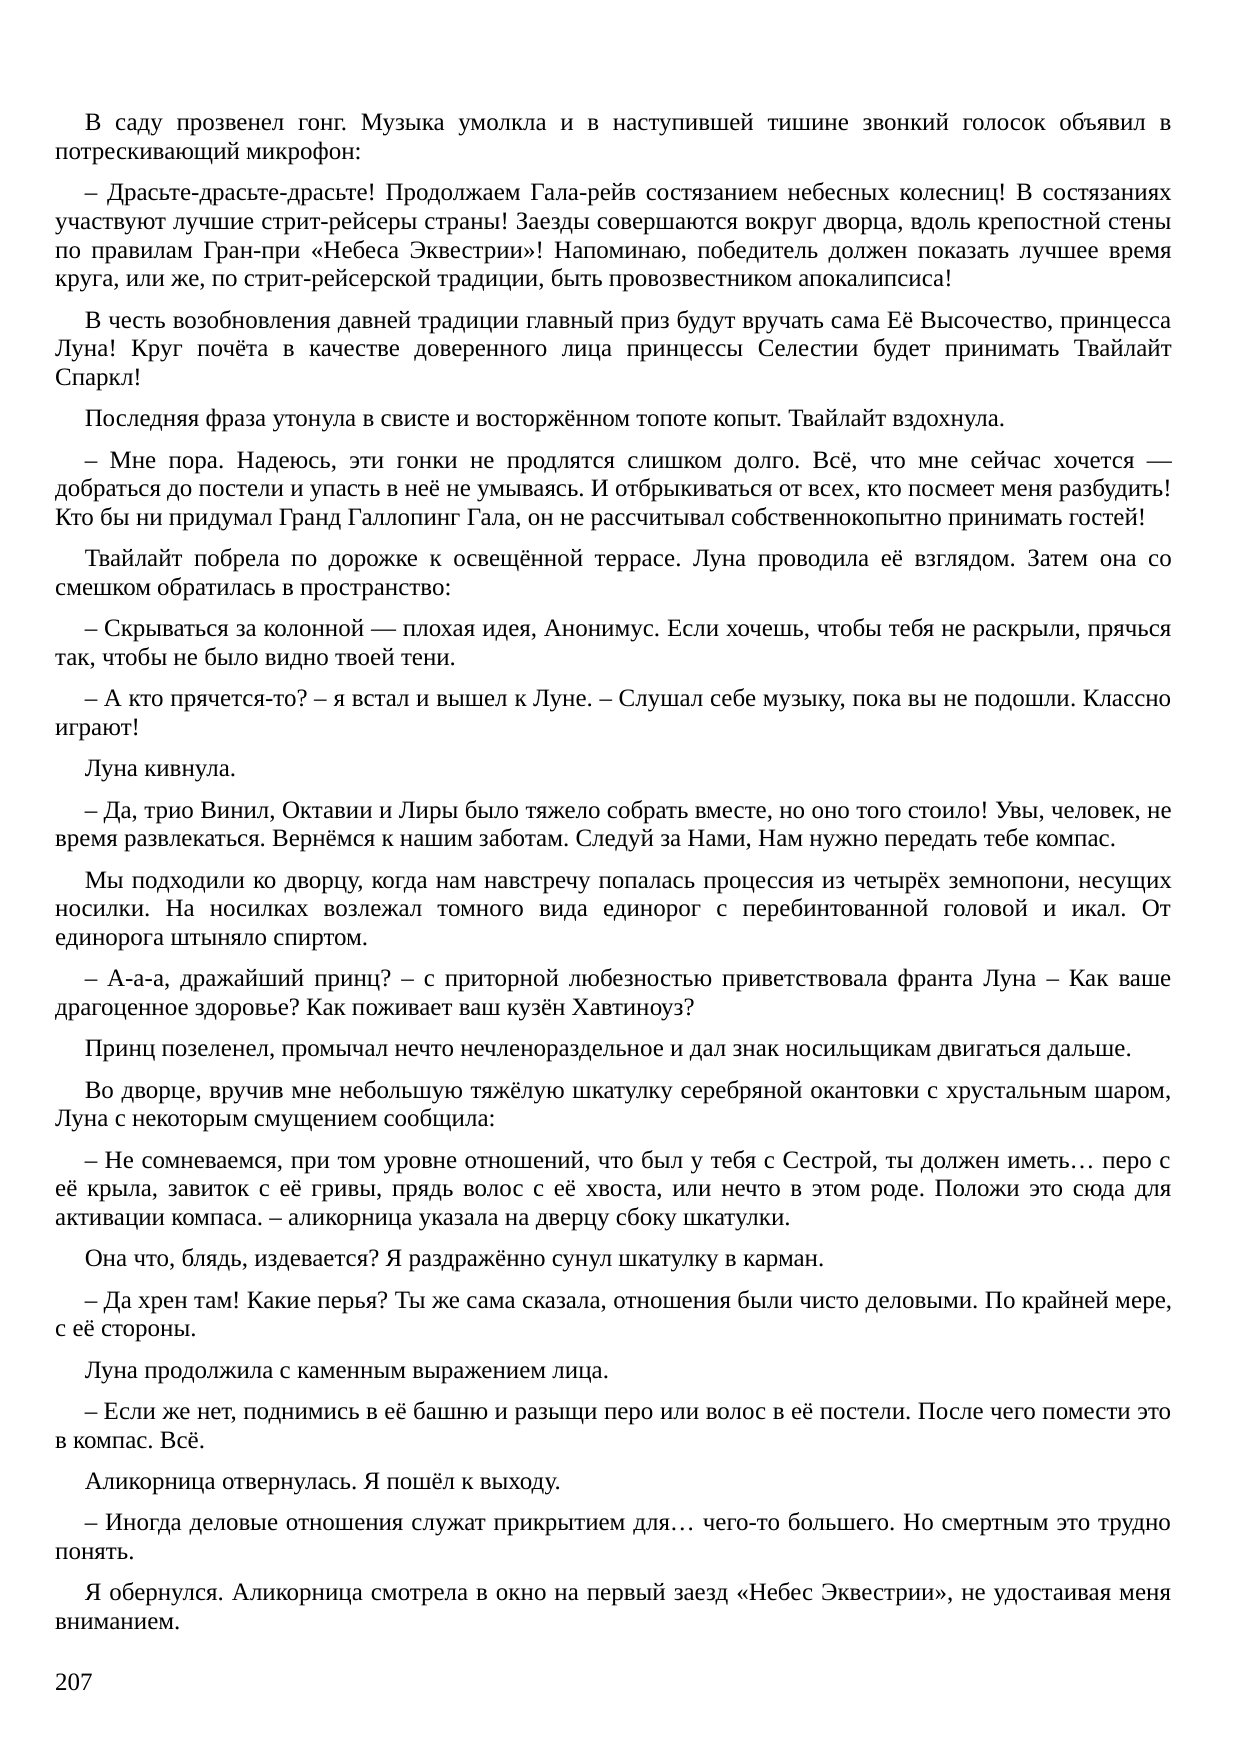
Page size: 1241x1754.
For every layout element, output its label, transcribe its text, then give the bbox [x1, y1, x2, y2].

text Луна кивнула. [55, 753, 1173, 782]
text – Да хрен там! Какие перья? Ты же сама сказала, отношения были чисто деловыми. По крайней мере, с её стороны. [55, 1285, 1173, 1342]
text – Если же нет, поднимись в её башню и разыщи перо или волос в её постели. После чего помести это в компас. Всё. [55, 1396, 1173, 1453]
text Во дворце, вручив мне небольшую тяжёлую шкатулку серебряной окантовки с хрустальным шаром, Луна с некоторым смущением сообщила: [55, 1075, 1173, 1132]
text – Не сомневаемся, при том уровне отношений, что был у тебя с Сестрой, ты должен иметь… перо с её крыла, завиток с её гривы, прядь волос с её хвоста, или нечто в этом роде. Положи это сюда для активации компаса. – аликорница указала на дверцу сбоку шкатулки. [55, 1145, 1173, 1231]
text – Скрываться за колонной — плохая идея, Анонимус. Если хочешь, чтобы тебя не раскрыли, прячься так, чтобы не было видно твоей тени. [55, 613, 1173, 671]
text Она что, блядь, издевается? Я раздражённо сунул шкатулку в карман. [55, 1243, 1173, 1272]
text Мы подходили ко дворцу, когда нам навстречу попалась процессия из четырёх земнопони, несущих носилки. На носилках возлежал томного вида единорог с перебинтованной головой и икал. От единорога штыняло спиртом. [55, 865, 1173, 951]
text Луна продолжила с каменным выражением лица. [55, 1355, 1173, 1383]
text Принц позеленел, промычал нечто нечленораздельное и дал знак носильщикам двигаться дальше. [55, 1033, 1173, 1062]
text – Мне пора. Надеюсь, эти гонки не продлятся слишком долго. Всё, что мне сейчас хочется — добраться до постели и упасть в неё не умываясь. И отбрыкиваться от всех, кто посмеет меня разбудить! Кто бы ни придумал Гранд Галлопинг Гала, он не рассчитывал собственнокопытно принимать гостей! [55, 445, 1173, 531]
text В честь возобновления давней традиции главный приз будут вручать сама Её Высочество, принцесса Луна! Круг почёта в качестве доверенного лица принцессы Селестии будет принимать Твайлайт Спаркл! [55, 305, 1173, 391]
text – А кто прячется-то? – я встал и вышел к Луне. – Слушал себе музыку, пока вы не подошли. Классно играют! [55, 683, 1173, 741]
text – Драсьте-драсьте-драсьте! Продолжаем Гала-рейв состязанием небесных колесниц! В состязаниях участвуют лучшие стрит-рейсеры страны! Заезды совершаются вокруг дворца, вдоль крепостной стены по правилам Гран-при «Небеса Эквестрии»! Напоминаю, победитель должен показать лучшее время круга, или же, по стрит-рейсерской традиции, быть провозвестником апокалипсиса! [55, 177, 1173, 292]
text В саду прозвенел гонг. Музыка умолкла и в наступившей тишине звонкий голосок объявил в потрескивающий микрофон: [55, 107, 1173, 165]
text – Иногда деловые отношения служат прикрытием для… чего-то большего. Но смертным это трудно понять. [55, 1507, 1173, 1565]
text – А-а-а, дражайший принц? – с приторной любезностью приветствовала франта Луна – Как ваше драгоценное здоровье? Как поживает ваш кузён Хавтиноуз? [55, 963, 1173, 1021]
text Я обернулся. Аликорница смотрела в окно на первый заезд «Небес Эквестрии», не удостаивая меня вниманием. [55, 1577, 1173, 1635]
text Аликорница отвернулась. Я пошёл к выходу. [55, 1466, 1173, 1495]
text – Да, трио Винил, Октавии и Лиры было тяжело собрать вместе, но оно того стоило! Увы, человек, не время развлекаться. Вернёмся к нашим заботам. Следуй за Нами, Нам нужно передать тебе компас. [55, 795, 1173, 852]
text Последняя фраза утонула в свисте и восторжённом топоте копыт. Твайлайт вздохнула. [55, 403, 1173, 432]
text Твайлайт побрела по дорожке к освещённой террасе. Луна проводила её взглядом. Затем она со смешком обратилась в пространство: [55, 543, 1173, 601]
